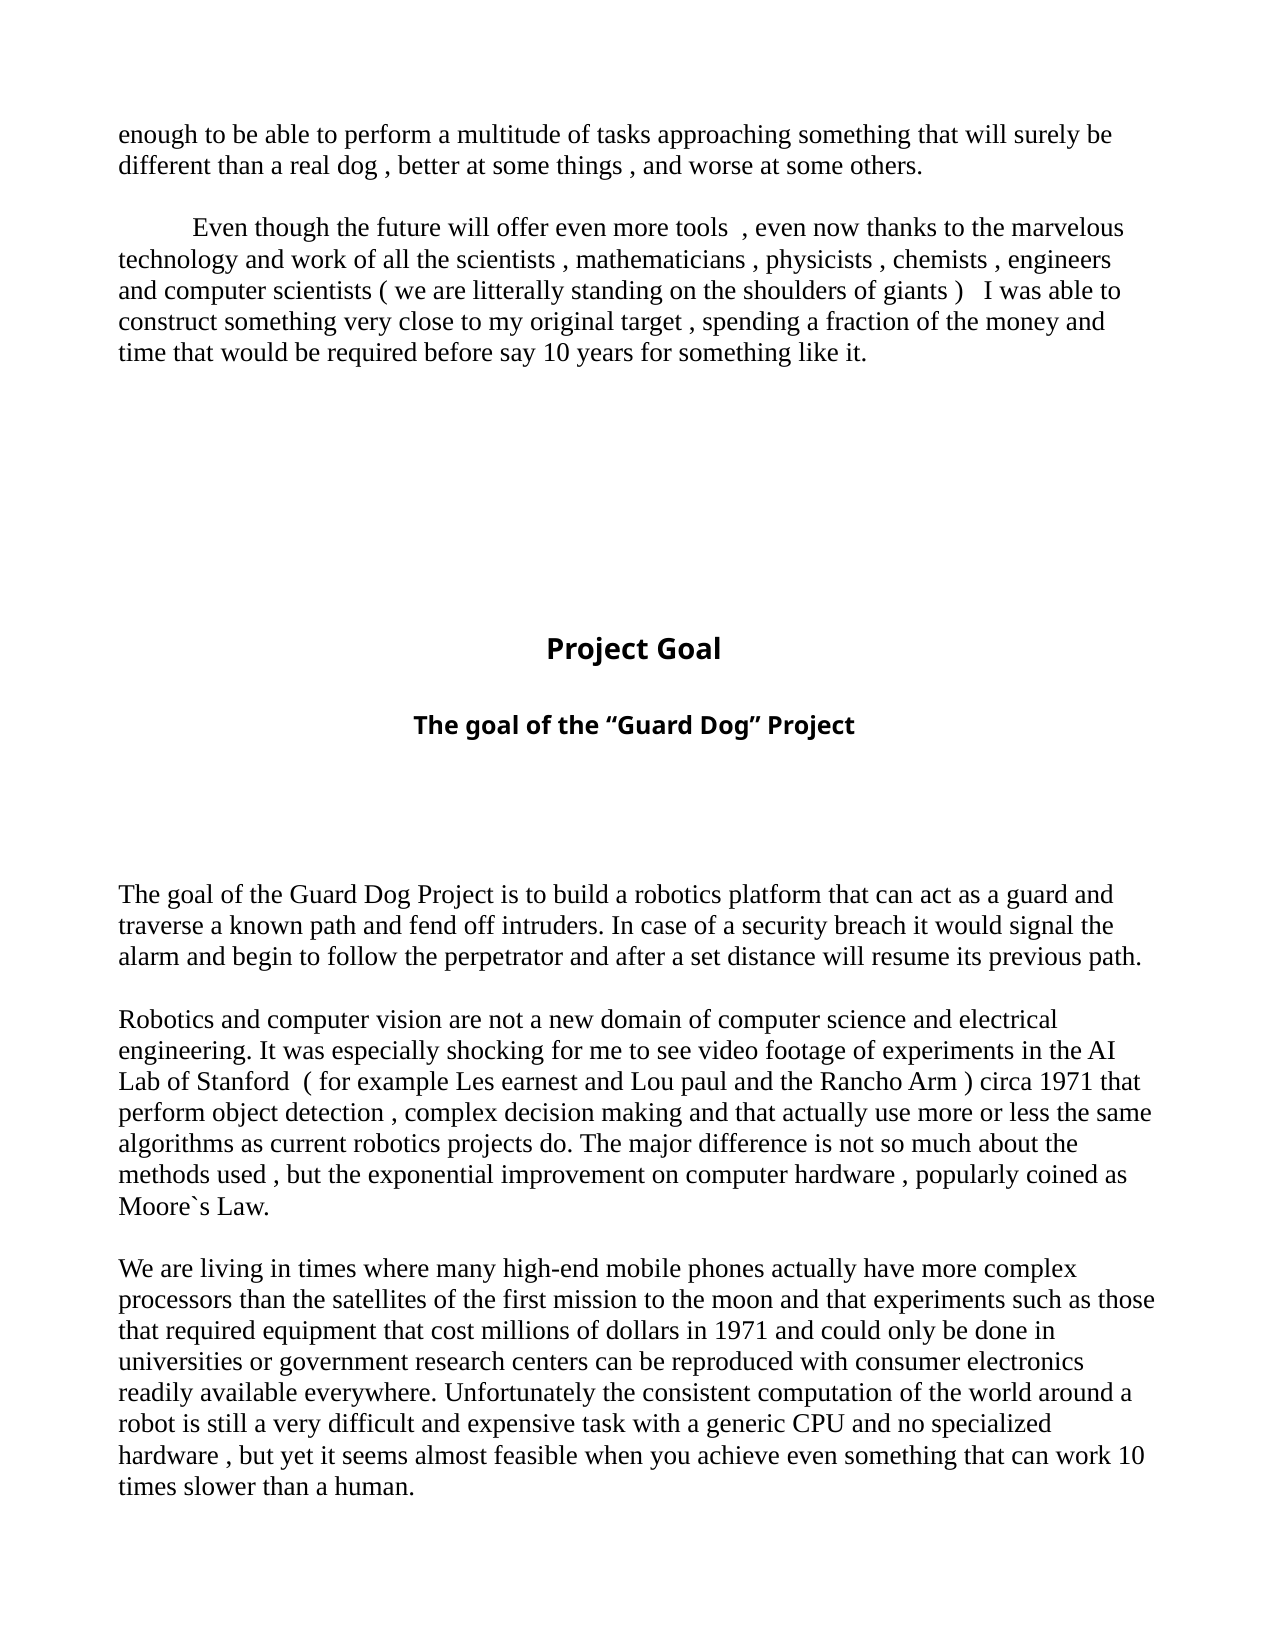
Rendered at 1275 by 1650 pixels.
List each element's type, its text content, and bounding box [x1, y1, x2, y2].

text Robotics and computer vision are not a new domain of computer science and electrical engineering. It was especially shocking for me to see video footage of experiments in the AI Lab of Stanford ( for example Les earnest and Lou paul and the Rancho Arm ) circa 1971 that perform object detection , complex decision making and that actually use more or less the same algorithms as current robotics projects do. The major difference is not so much about the methods used , but the exponential improvement on computer hardware , popularly coined as Moore`s Law. [118, 1003, 1157, 1221]
text We are living in times where many high-end mobile phones actually have more complex processors than the satellites of the first mission to the moon and that experiments such as those that required equipment that cost millions of dollars in 1971 and could only be done in universities or government research centers can be reproduced with consumer electronics readily available everywhere. Unfortunately the consistent computation of the world around a robot is still a very difficult and expensive task with a generic CPU and no specialized hardware , but yet it seems almost feasible when you achieve even something that can work 10 times slower than a human. [118, 1252, 1157, 1501]
text The goal of the Guard Dog Project is to build a robotics platform that can act as a guard and traverse a known path and fend off intruders. In case of a security breach it would signal the alarm and begin to follow the perpetrator and after a set distance will resume its previous path. [118, 878, 1157, 972]
text Project Goal [118, 628, 1157, 668]
text enough to be able to perform a multitude of tasks approaching something that will surely be different than a real dog , better at some things , and worse at some others. [118, 118, 1157, 180]
text Even though the future will offer even more tools , even now thanks to the marvelous technology and work of all the scientists , mathematicians , physicists , chemists , engineers and computer scientists ( we are litterally standing on the shoulders of giants ) I was able to construct something very close to my original target , spending a fraction of the money and time that would be required before say 10 years for something like it. [118, 212, 1157, 367]
text The goal of the “Guard Dog” Project [118, 708, 1157, 742]
